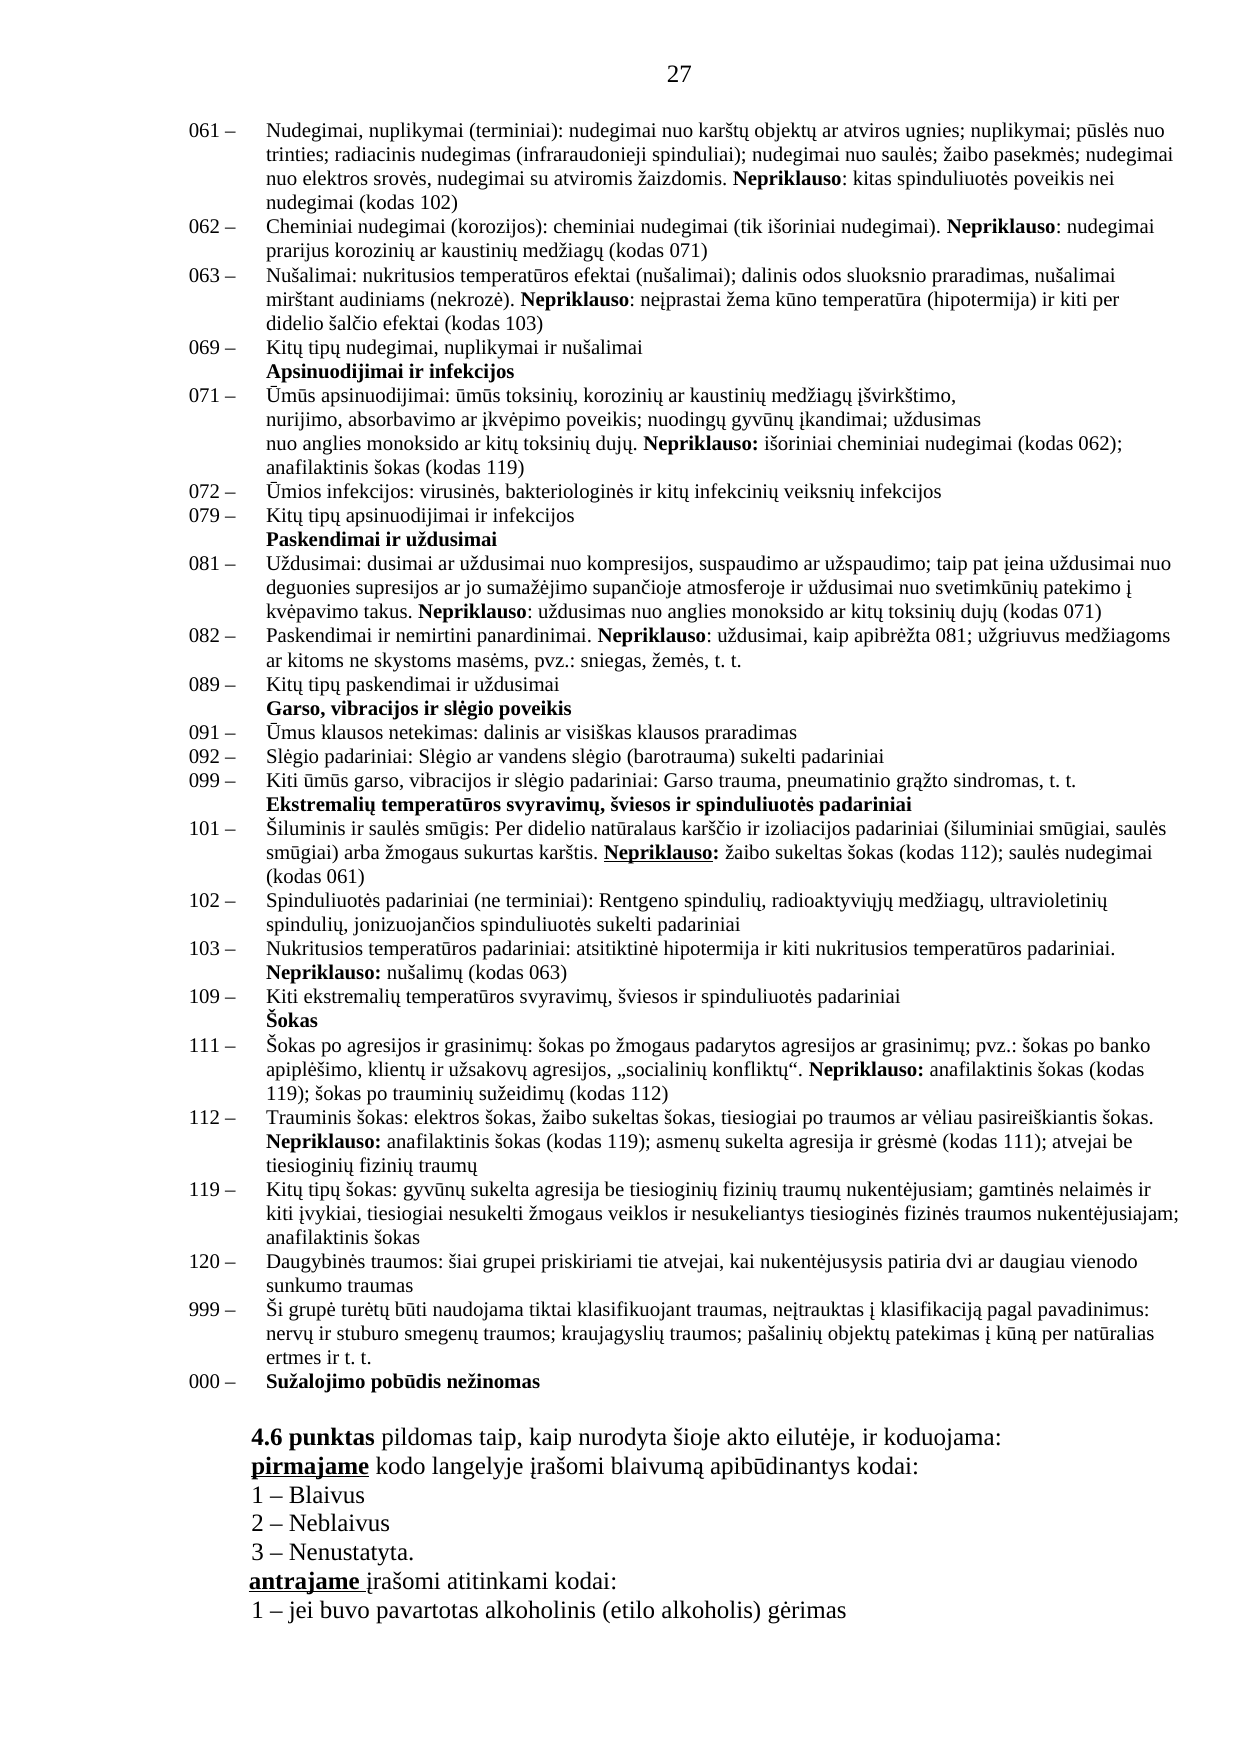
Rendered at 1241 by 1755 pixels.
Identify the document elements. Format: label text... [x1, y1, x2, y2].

table_cell 082 – [177, 624, 254, 672]
table_cell 079 – [177, 503, 254, 527]
table_cell Šokas po agresijos ir grasinimų: šokas po žmogaus padarytos agresijos ar grasinimų; pvz.: šokas po banko apiplėšimo, klientų ir užsakovų agresijos, „socialinių konfliktų“. Nepriklauso: anafilaktinis šokas (kodas 119); šokas po trauminių sužeidimų (kodas 112) [255, 1033, 1181, 1105]
table_cell Ekstremalių temperatūros svyravimų, šviesos ir spinduliuotės padariniai [255, 792, 1181, 816]
table_cell Šiluminis ir saulės smūgis: Per didelio natūralaus karščio ir izoliacijos padariniai (šiluminiai smūgiai, saulės smūgiai) arba žmogaus sukurtas karštis. Nepriklauso: žaibo sukeltas šokas (kodas 112); saulės nudegimai (kodas 061) [255, 816, 1181, 888]
table_cell 063 – [177, 263, 254, 335]
table_cell 101 – [177, 816, 254, 888]
table_cell 109 – [177, 984, 254, 1008]
table_cell 061 – [177, 118, 254, 214]
table_cell 089 – [177, 672, 254, 696]
table_cell [177, 696, 254, 720]
table_cell 119 – [177, 1177, 254, 1249]
table_cell Daugybinės traumos: šiai grupei priskiriami tie atvejai, kai nukentėjusysis patiria dvi ar daugiau vienodo sunkumo traumas [255, 1249, 1181, 1297]
table_cell Nudegimai, nuplikymai (terminiai): nudegimai nuo karštų objektų ar atviros ugnies; nuplikymai; pūslės nuo trinties; radiacinis nudegimas (infraraudonieji spinduliai); nudegimai nuo saulės; žaibo pasekmės; nudegimai nuo elektros srovės, nudegimai su atviromis žaizdomis. Nepriklauso: kitas spinduliuotės poveikis nei nudegimai (kodas 102) [255, 118, 1181, 214]
table_cell Ši grupė turėtų būti naudojama tiktai klasifikuojant traumas, neįtrauktas į klasifikaciją pagal pavadinimus: nervų ir stuburo smegenų traumos; kraujagyslių traumos; pašalinių objektų patekimas į kūną per natūralias ertmes ir t. t. Sužalojimo pobūdis nežinomas [255, 1297, 1181, 1393]
text pirmajame kodo langelyje įrašomi blaivumą apibūdinantys kodai: [177, 1451, 1192, 1480]
table_cell [177, 792, 254, 816]
table_cell Cheminiai nudegimai (korozijos): cheminiai nudegimai (tik išoriniai nudegimai). Nepriklauso: nudegimai prarijus korozinių ar kaustinių medžiagų (kodas 071) [255, 214, 1181, 262]
table_cell 071 – [177, 383, 254, 479]
table_cell Trauminis šokas: elektros šokas, žaibo sukeltas šokas, tiesiogiai po traumos ar vėliau pasireiškiantis šokas. Nepriklauso: anafilaktinis šokas (kodas 119); asmenų sukelta agresija ir grėsmė (kodas 111); atvejai be tiesioginių fizinių traumų [255, 1105, 1181, 1177]
table_cell Nušalimai: nukritusios temperatūros efektai (nušalimai); dalinis odos sluoksnio praradimas, nušalimai mirštant audiniams (nekrozė). Nepriklauso: neįprastai žema kūno temperatūra (hipotermija) ir kiti per didelio šalčio efektai (kodas 103) [255, 263, 1181, 335]
table_cell Kitų tipų paskendimai ir uždusimai [255, 672, 1181, 696]
table_cell 120 – [177, 1249, 254, 1297]
text antrajame įrašomi atitinkami kodai: [177, 1566, 1192, 1595]
table_cell Šokas [255, 1009, 1181, 1032]
table_cell 102 – [177, 888, 254, 936]
table_cell 069 – [177, 335, 254, 359]
table_cell [177, 359, 254, 383]
table_cell Nukritusios temperatūros padariniai: atsitiktinė hipotermija ir kiti nukritusios temperatūros padariniai. Nepriklauso: nušalimų (kodas 063) [255, 936, 1181, 984]
table_cell Kitų tipų šokas: gyvūnų sukelta agresija be tiesioginių fizinių traumų nukentėjusiam; gamtinės nelaimės ir kiti įvykiai, tiesiogiai nesukelti žmogaus veiklos ir nesukeliantys tiesioginės fizinės traumos nukentėjusiajam; anafilaktinis šokas [255, 1177, 1181, 1249]
table_cell Kitų tipų apsinuodijimai ir infekcijos [255, 503, 1181, 527]
table_cell 111 – [177, 1033, 254, 1105]
table_cell 072 – [177, 479, 254, 503]
text 3 – Nenustatyta. [177, 1537, 1192, 1566]
table_cell [177, 527, 254, 551]
table_cell 092 – [177, 744, 254, 768]
table_cell Ūmus klausos netekimas: dalinis ar visiškas klausos praradimas [255, 720, 1181, 744]
table_cell Kiti ūmūs garso, vibracijos ir slėgio padariniai: Garso trauma, pneumatinio grąžto sindromas, t. t. [255, 768, 1181, 792]
table_cell Ūmios infekcijos: virusinės, bakteriologinės ir kitų infekcinių veiksnių infekcijos [255, 479, 1181, 503]
table_cell Garso, vibracijos ir slėgio poveikis [255, 696, 1181, 720]
table_cell 081 – [177, 551, 254, 623]
table_cell Slėgio padariniai: Slėgio ar vandens slėgio (barotrauma) sukelti padariniai [255, 744, 1181, 768]
table_cell Paskendimai ir nemirtini panardinimai. Nepriklauso: uždusimai, kaip apibrėžta 081; užgriuvus medžiagoms ar kitoms ne skystoms masėms, pvz.: sniegas, žemės, t. t. [255, 624, 1181, 672]
text 1 – jei buvo pavartotas alkoholinis (etilo alkoholis) gėrimas [177, 1595, 1192, 1623]
table_cell 091 – [177, 720, 254, 744]
table_cell Kitų tipų nudegimai, nuplikymai ir nušalimai [255, 335, 1181, 359]
table_cell Kiti ekstremalių temperatūros svyravimų, šviesos ir spinduliuotės padariniai [255, 984, 1181, 1008]
table_cell Paskendimai ir uždusimai [255, 527, 1181, 551]
table_cell 062 – [177, 214, 254, 262]
text 1 – Blaivus [177, 1480, 1192, 1508]
table_cell Uždusimai: dusimai ar uždusimai nuo kompresijos, suspaudimo ar užspaudimo; taip pat įeina uždusimai nuo deguonies supresijos ar jo sumažėjimo supančioje atmosferoje ir uždusimai nuo svetimkūnių patekimo į kvėpavimo takus. Nepriklauso: uždusimas nuo anglies monoksido ar kitų toksinių dujų (kodas 071) [255, 551, 1181, 623]
table_cell Apsinuodijimai ir infekcijos [255, 359, 1181, 383]
table_cell 112 – [177, 1105, 254, 1177]
table_cell 103 – [177, 936, 254, 984]
table_cell 999 – 000 – [177, 1297, 254, 1393]
table_cell Ūmūs apsinuodijimai: ūmūs toksinių, korozinių ar kaustinių medžiagų įšvirkštimo, nurijimo, absorbavimo ar įkvėpimo poveikis; nuodingų gyvūnų įkandimai; uždusimas nuo anglies monoksido ar kitų toksinių dujų. Nepriklauso: išoriniai cheminiai nudegimai (kodas 062); anafilaktinis šokas (kodas 119) [255, 383, 1181, 479]
table_cell Spinduliuotės padariniai (ne terminiai): Rentgeno spindulių, radioaktyviųjų medžiagų, ultravioletinių spindulių, jonizuojančios spinduliuotės sukelti padariniai [255, 888, 1181, 936]
text 4.6 punktas pildomas taip, kaip nurodyta šioje akto eilutėje, ir koduojama: [177, 1422, 1192, 1451]
text 2 – Neblaivus [177, 1508, 1192, 1537]
table_cell 099 – [177, 768, 254, 792]
table_cell [177, 1009, 254, 1032]
